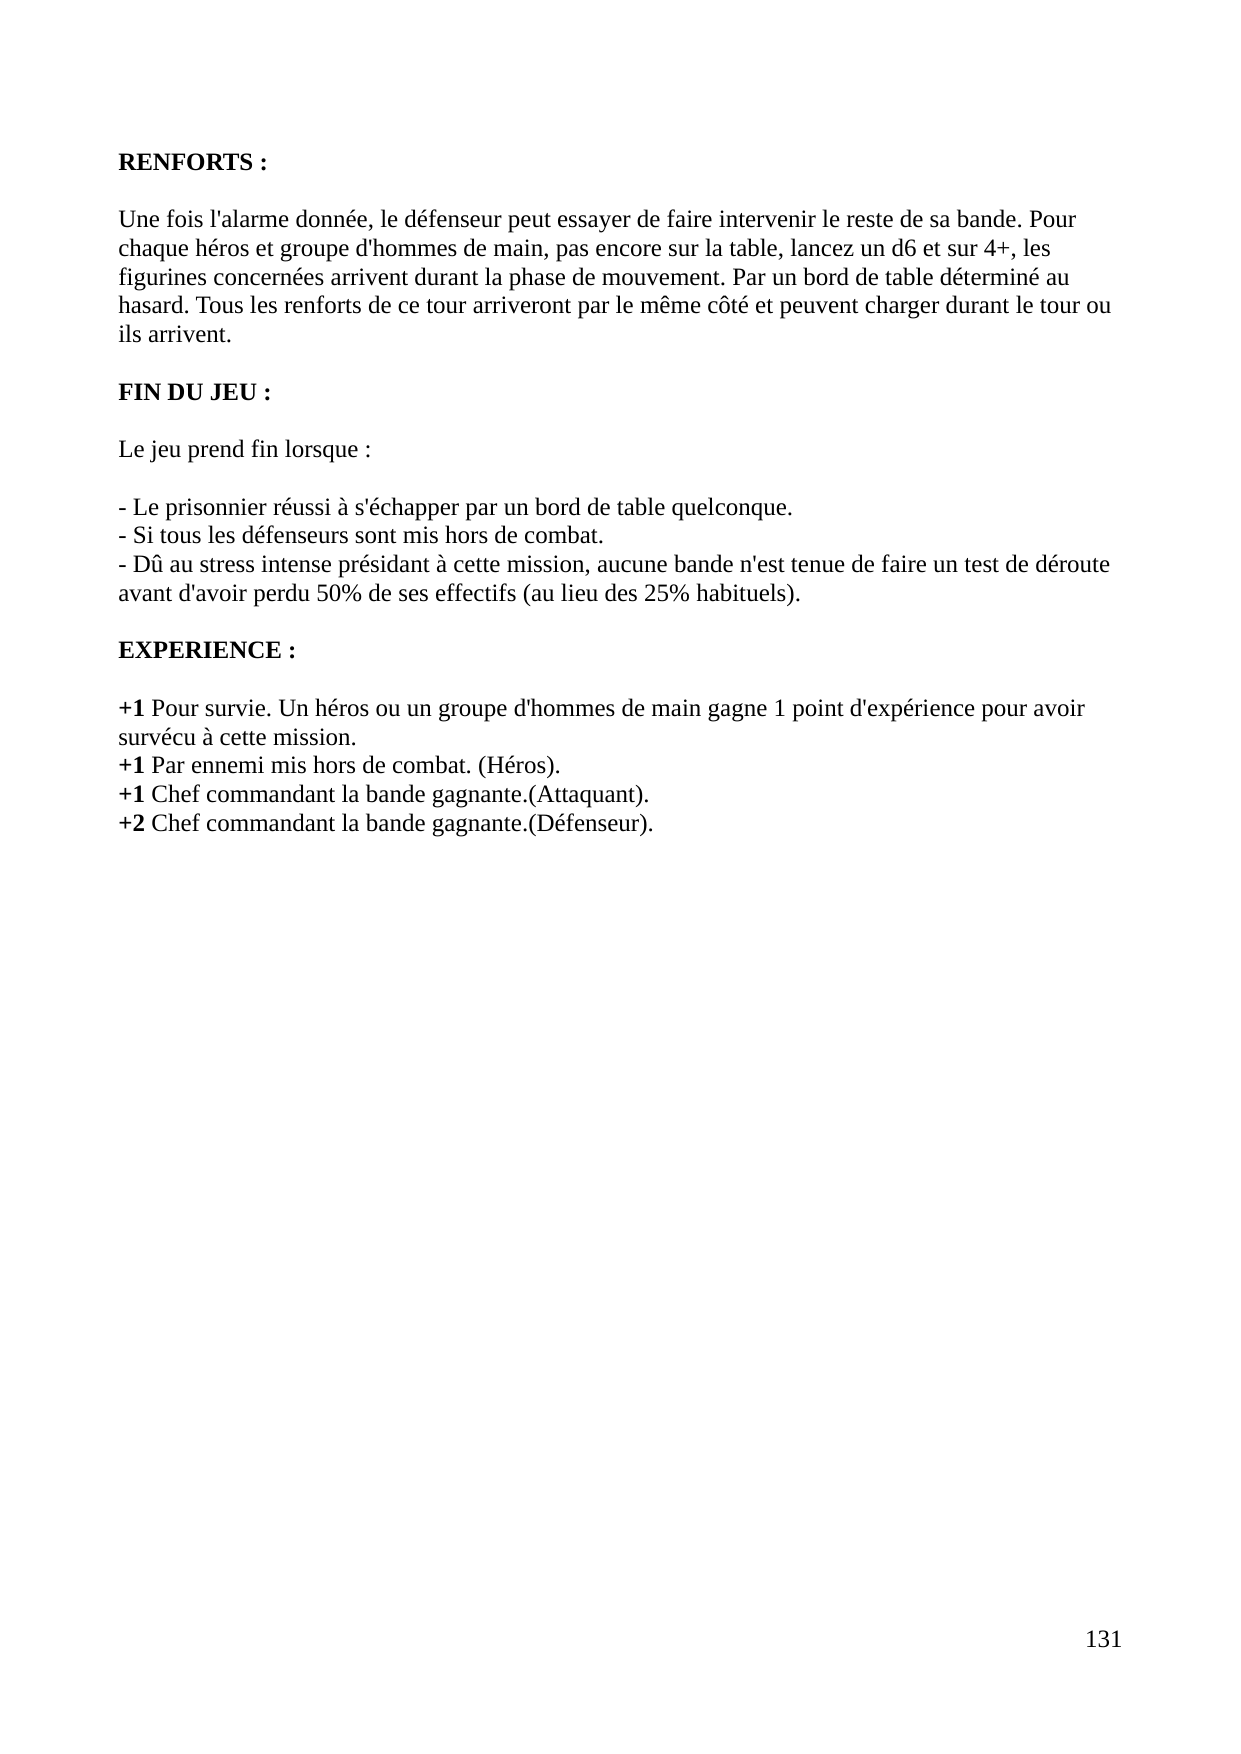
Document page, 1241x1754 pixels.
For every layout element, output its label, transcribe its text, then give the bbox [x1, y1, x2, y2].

text RENFORTS : Une fois l'alarme donnée, le défenseur peut essayer de faire intervenir le reste de sa bande. Pour chaque héros et groupe d'hommes de main, pas encore sur la table, lancez un d6 et sur 4+, les figurines concernées arrivent durant la phase de mouvement. Par un bord de table déterminé au hasard. Tous les renforts de ce tour arriveront par le même côté et peuvent charger durant le tour ou ils arrivent. FIN DU JEU : Le jeu prend fin lorsque : - Le prisonnier réussi à s'échapper par un bord de table quelconque. - Si tous les défenseurs sont mis hors de combat. - Dû au stress intense présidant à cette mission, aucune bande n'est tenue de faire un test de déroute avant d'avoir perdu 50% de ses effectifs (au lieu des 25% habituels). EXPERIENCE : +1 Pour survie. Un héros ou un groupe d'hommes de main gagne 1 point d'expérience pour avoir survécu à cette mission. +1 Par ennemi mis hors de combat. (Héros). +1 Chef commandant la bande gagnante.(Attaquant). +2 Chef commandant la bande gagnante.(Défenseur). [118, 118, 1122, 837]
